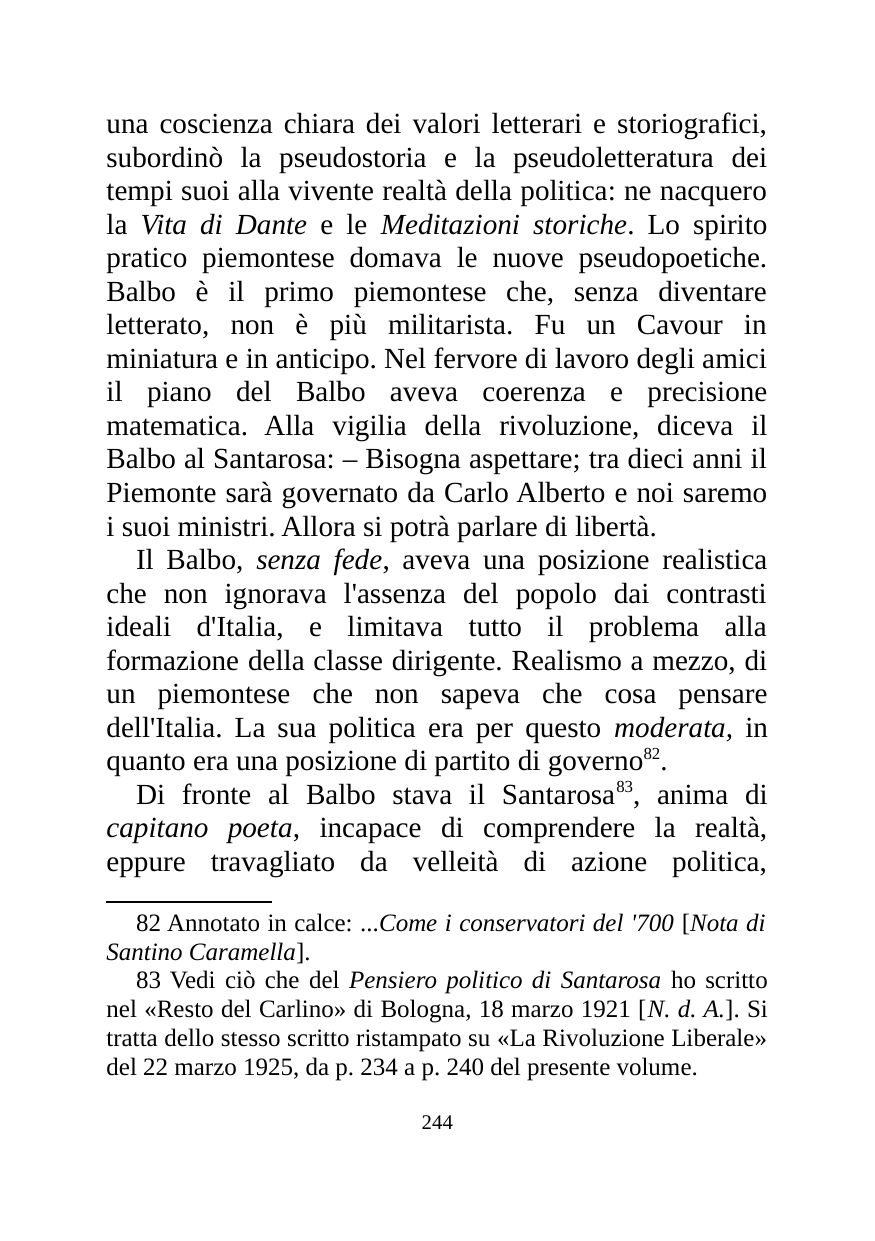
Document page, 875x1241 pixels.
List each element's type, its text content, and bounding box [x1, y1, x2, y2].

text Il Balbo, senza fede, aveva una posizione realistica che non ignorava l'assenza del popolo dai contrasti ideali d'Italia, e limitava tutto il problema alla formazione della classe dirigente. Realismo a mezzo, di un piemontese che non sapeva che cosa pensare dell'Italia. La sua politica era per questo moderata, in quanto era una posizione di partito di governo. [106, 542, 768, 777]
text Annotato in calce: ...Come i conservatori del '700 [Nota di Santino Caramella]. [106, 908, 768, 965]
text Vedi ciò che del Pensiero politico di Santarosa ho scritto nel «Resto del Carlino» di Bologna, 18 marzo 1921 [N. d. A.]. Si tratta dello stesso scritto ristampato su «La Rivoluzione Liberale» del 22 marzo 1925, da p. 234 a p. 240 del presente volume. [106, 965, 768, 1080]
text Di fronte al Balbo stava il Santarosa, anima di capitano poeta, incapace di comprendere la realtà, eppure travagliato da velleità di azione politica, [106, 777, 768, 878]
text una coscienza chiara dei valori letterari e storiografici, subordinò la pseudostoria e la pseudoletteratura dei tempi suoi alla vivente realtà della politica: ne nacquero la Vita di Dante e le Meditazioni storiche. Lo spirito pratico piemontese domava le nuove pseudopoetiche. Balbo è il primo piemontese che, senza diventare letterato, non è più militarista. Fu un Cavour in miniatura e in anticipo. Nel fervore di lavoro degli amici il piano del Balbo aveva coerenza e precisione matematica. Alla vigilia della rivoluzione, diceva il Balbo al Santarosa: – Bisogna aspettare; tra dieci anni il Piemonte sarà governato da Carlo Alberto e noi saremo i suoi ministri. Allora si potrà parlare di libertà. [106, 106, 768, 542]
